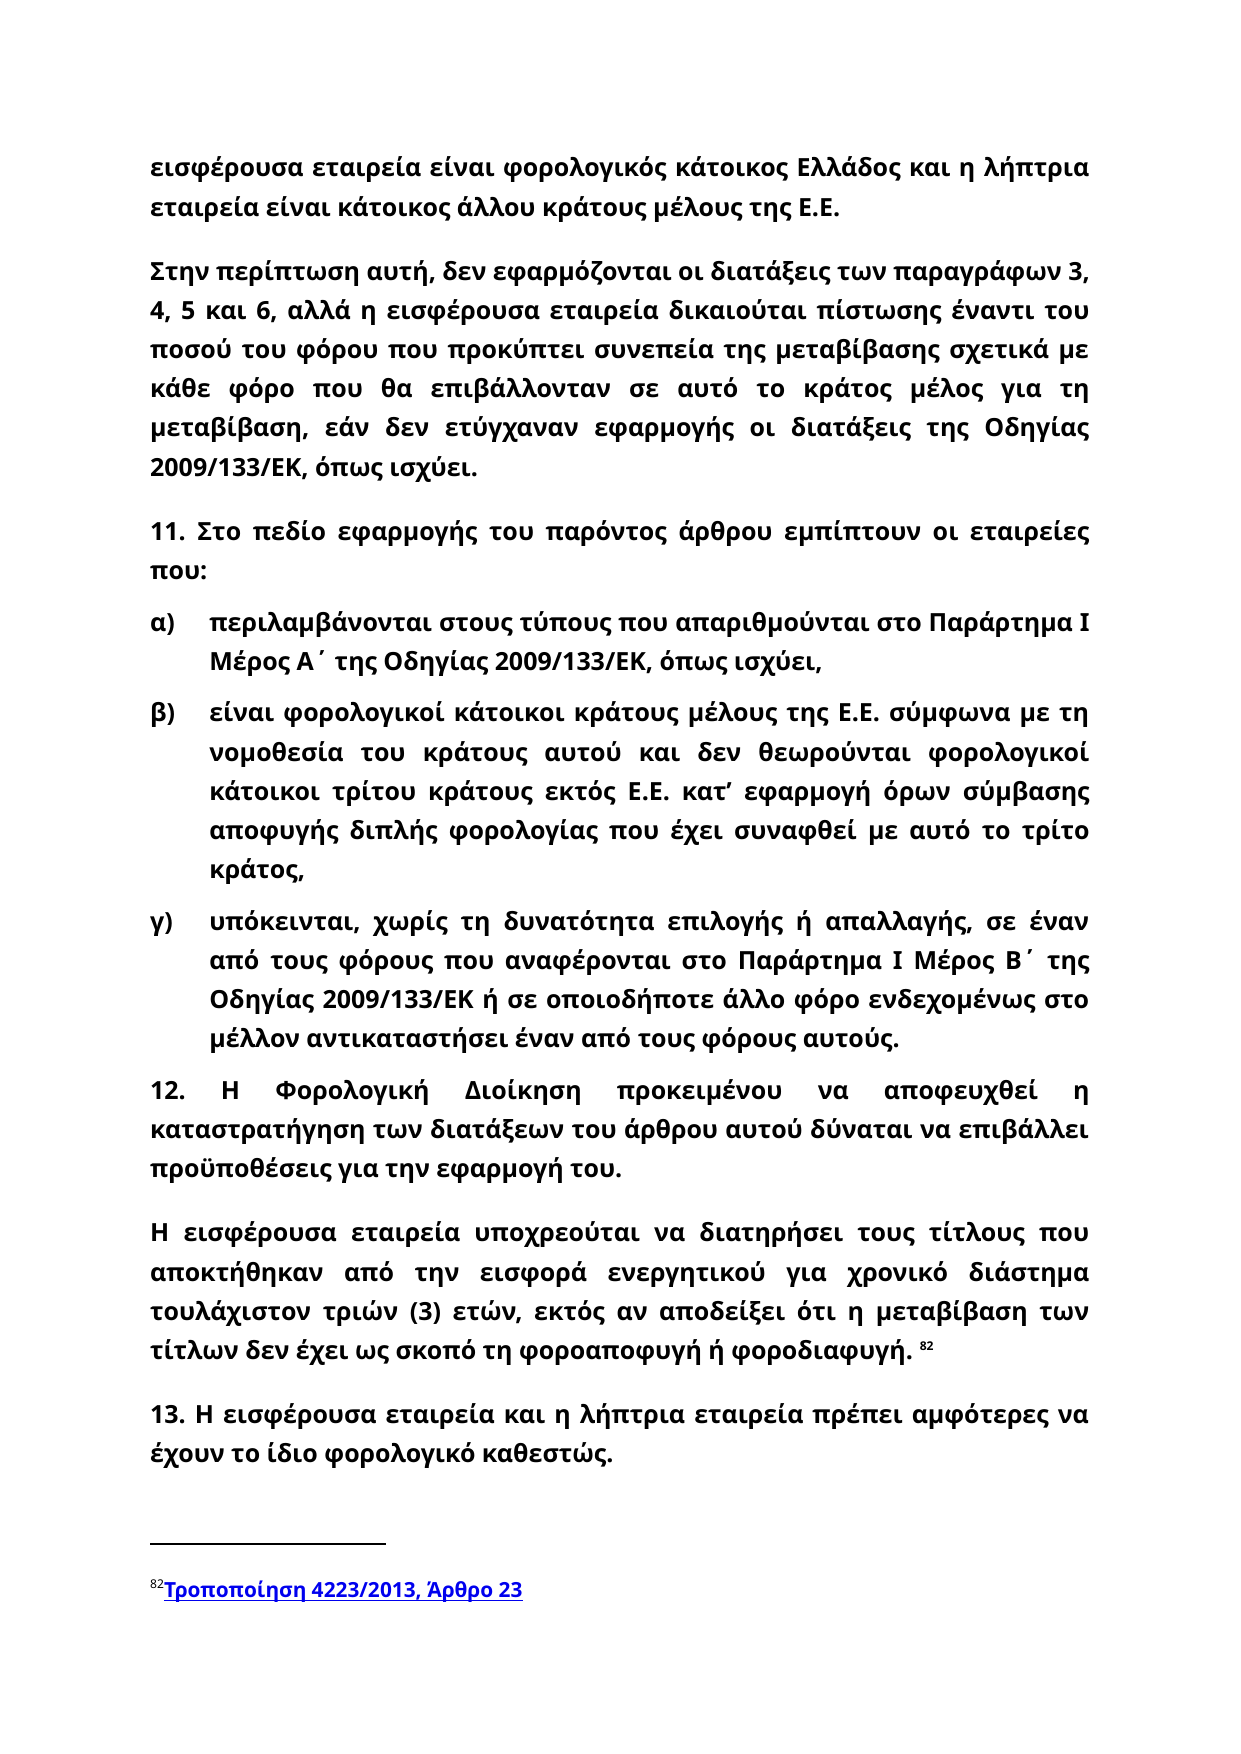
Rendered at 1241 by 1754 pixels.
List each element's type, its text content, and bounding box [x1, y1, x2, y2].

text 13. Η εισφέρουσα εταιρεία και η λήπτρια εταιρεία πρέπει αμφότερες να έχουν το ίδιο φορολογικό καθεστώς. [150, 1397, 1090, 1470]
text Στην περίπτωση αυτή, δεν εφαρμόζονται οι διατάξεις των παραγράφων 3, 4, 5 και 6, αλλά η εισφέρουσα εταιρεία δικαιούται πίστωσης έναντι του ποσού του φόρου που προκύπτει συνεπεία της μεταβίβασης σχετικά με κάθε φόρο που θα επιβάλλονταν σε αυτό το κράτος μέλος για τη μεταβίβαση, εάν δεν ετύγχαναν εφαρμογής οι διατάξεις της Οδηγίας 2009/133/ΕΚ, όπως ισχύει. [150, 253, 1090, 483]
text εισφέρουσα εταιρεία είναι φορολογικός κάτοικος Ελλάδος και η λήπτρια εταιρεία είναι κάτοικος άλλου κράτους μέλους της Ε.Ε. [150, 150, 1090, 223]
list γ) υπόκεινται, χωρίς τη δυνατότητα επιλογής ή απαλλαγής, σε έναν από τους φόρους που αναφέρονται στο Παράρτημα Ι Μέρος Β΄ της Οδηγίας 2009/133/ΕΚ ή σε οποιοδήποτε άλλο φόρο ενδεχομένως στο μέλλον αντικαταστήσει έναν από τους φόρους αυτούς. [150, 903, 1090, 1055]
text 12. Η Φορολογική Διοίκηση προκειμένου να αποφευχθεί η καταστρατήγηση των διατάξεων του άρθρου αυτού δύναται να επιβάλλει προϋποθέσεις για την εφαρμογή του. [150, 1072, 1090, 1185]
list α) περιλαμβάνονται στους τύπους που απαριθμούνται στο Παράρτημα Ι Μέρος Α΄ της Οδηγίας 2009/133/ΕΚ, όπως ισχύει, [150, 604, 1090, 677]
text Η εισφέρουσα εταιρεία υποχρεούται να διατηρήσει τους τίτλους που αποκτήθηκαν από την εισφορά ενεργητικού για χρονικό διάστημα τουλάχιστον τριών (3) ετών, εκτός αν αποδείξει ότι η μεταβίβαση των τίτλων δεν έχει ως σκοπό τη φοροαποφυγή ή φοροδιαφυγή. [150, 1215, 1090, 1367]
list β) είναι φορολογικοί κάτοικοι κράτους μέλους της Ε.Ε. σύμφωνα με τη νομοθεσία του κράτους αυτού και δεν θεωρούνται φορολογικοί κάτοικοι τρίτου κράτους εκτός Ε.Ε. κατ’ εφαρμογή όρων σύμβασης αποφυγής διπλής φορολογίας που έχει συναφθεί με αυτό το τρίτο κράτος, [150, 695, 1090, 886]
text 11. Στο πεδίο εφαρμογής του παρόντος άρθρου εμπίπτουν οι εταιρείες που: [150, 513, 1090, 587]
text Τροποποίηση 4223/2013, Άρθρο 23 [150, 1576, 1090, 1604]
